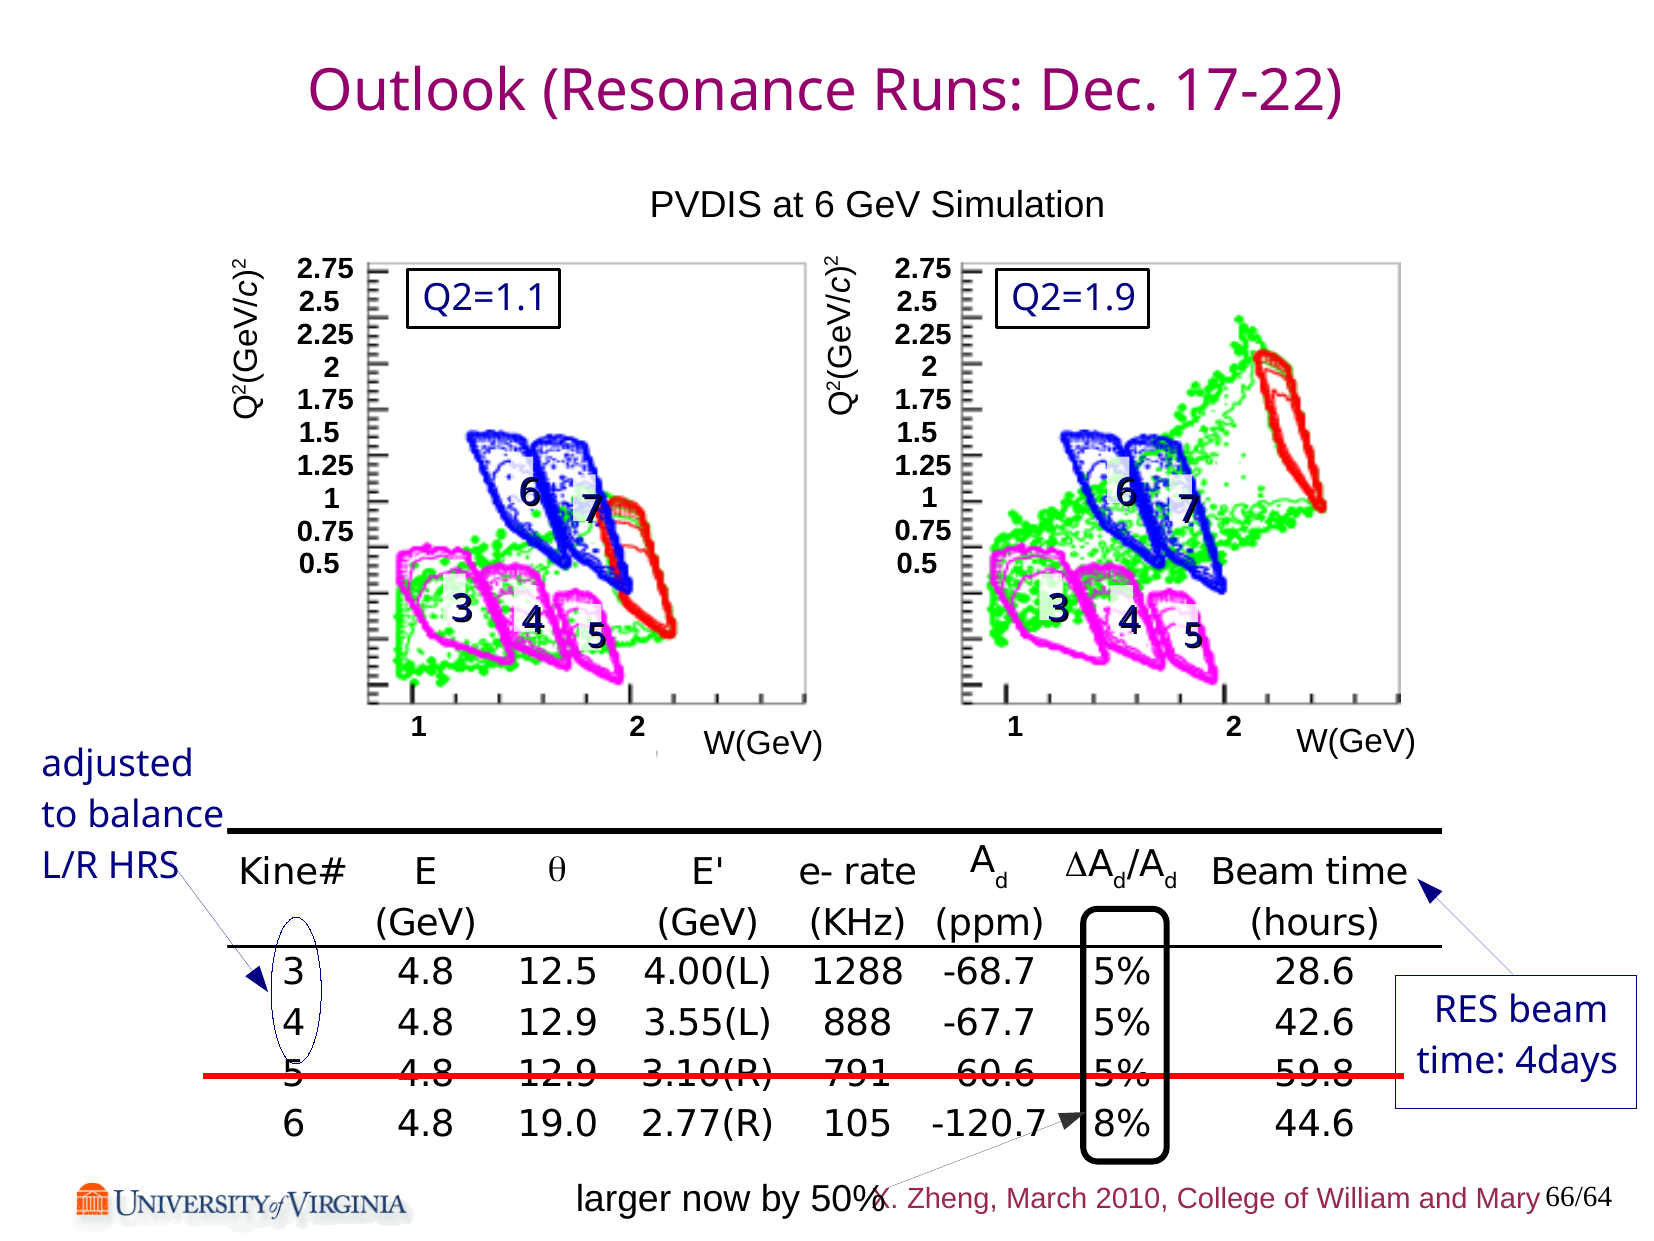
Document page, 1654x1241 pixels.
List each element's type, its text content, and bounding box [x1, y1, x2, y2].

text_box 6 [510, 456, 534, 504]
text_box 4 [513, 585, 537, 632]
text_box RES beam time: 4days [1444, 975, 1637, 1109]
text_box 7 [573, 474, 596, 521]
text_box Q2=1.9 [996, 269, 1149, 328]
text_box Q2=1.1 [407, 269, 560, 328]
text_box PVDIS at 6 GeV Simulation [545, 182, 1147, 242]
picture [230, 188, 1401, 789]
chart [227, 1079, 1080, 1151]
text_box 1 [391, 708, 429, 756]
text_box 2 [1206, 708, 1244, 756]
text_box 6 [1106, 456, 1130, 504]
text_box 2.75 2.5 2.25 2 1.75 1.5 1.25 1 0.75 0.5 [281, 250, 356, 697]
text_box Q2(GeV/c)2 [225, 257, 293, 477]
text_box 4 [1110, 585, 1133, 632]
text_box 2.75 2.5 2.25 2 1.75 1.5 1.25 1 0.75 0.5 [878, 250, 954, 696]
text_box 1 [988, 708, 1025, 756]
chart [1087, 912, 1163, 1073]
chart [987, 1118, 1080, 1151]
picture [53, 1165, 427, 1241]
text_box 3 [443, 573, 466, 621]
text_box 7 [1169, 474, 1192, 521]
text_box 5 [1175, 604, 1198, 651]
text_box 2 [610, 708, 647, 756]
text_box W(GeV) [657, 723, 825, 791]
chart [227, 826, 1444, 1151]
text_box larger now by 50% [561, 1169, 900, 1241]
text_box 5 [578, 604, 602, 651]
title Outlook (Resonance Runs: Dec. 17-22) [49, 33, 1602, 142]
chart [1087, 1079, 1163, 1151]
text_box 3 [1039, 573, 1062, 621]
text_box adjusted to balance L/R HRS [26, 728, 241, 967]
text_box W(GeV) [1250, 721, 1418, 789]
text_box Q2(GeV/c)2 [817, 252, 893, 476]
